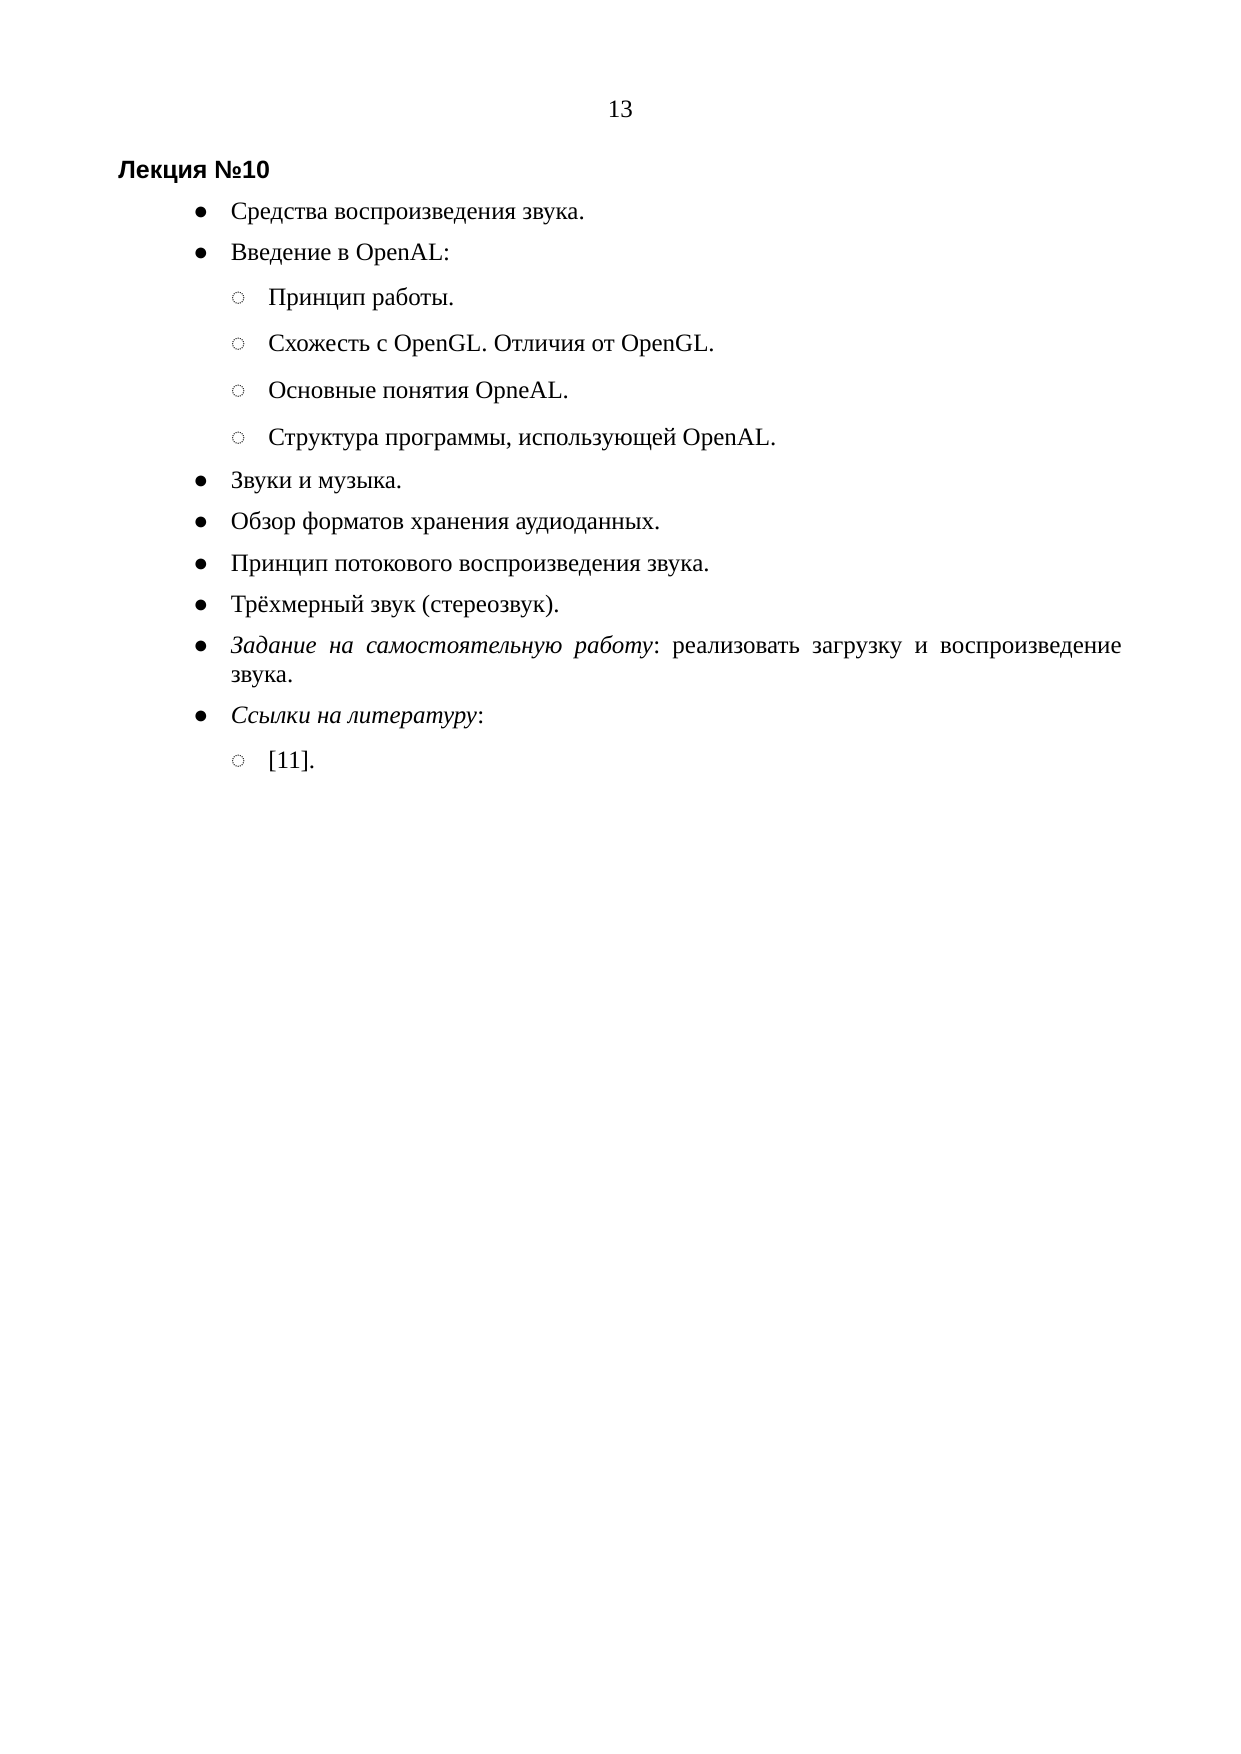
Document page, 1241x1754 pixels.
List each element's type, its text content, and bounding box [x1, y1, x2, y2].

list Трёхмерный звук (стереозвук). [193, 589, 1122, 618]
list Принцип работы. [231, 278, 1122, 313]
list Обзор форматов хранения аудиоданных. [193, 506, 1122, 535]
subtitle Лекция №10 [118, 155, 1122, 183]
list Структура программы, использующей OpenAL. [231, 418, 1122, 452]
list Звуки и музыка. [193, 465, 1122, 494]
list Задание на самостоятельную работу: реализовать загрузку и воспроизведение звука. [193, 630, 1122, 688]
list Введение в OpenAL: [193, 237, 1122, 266]
list [11]. [231, 742, 1122, 776]
list Ссылки на литературу: [193, 700, 1122, 729]
list Принцип потокового воспроизведения звука. [193, 547, 1122, 576]
list Схожесть с OpenGL. Отличия от OpenGL. [231, 325, 1122, 359]
list Основные понятия OpneAL. [231, 372, 1122, 406]
list Средства воспроизведения звука. [193, 196, 1122, 225]
